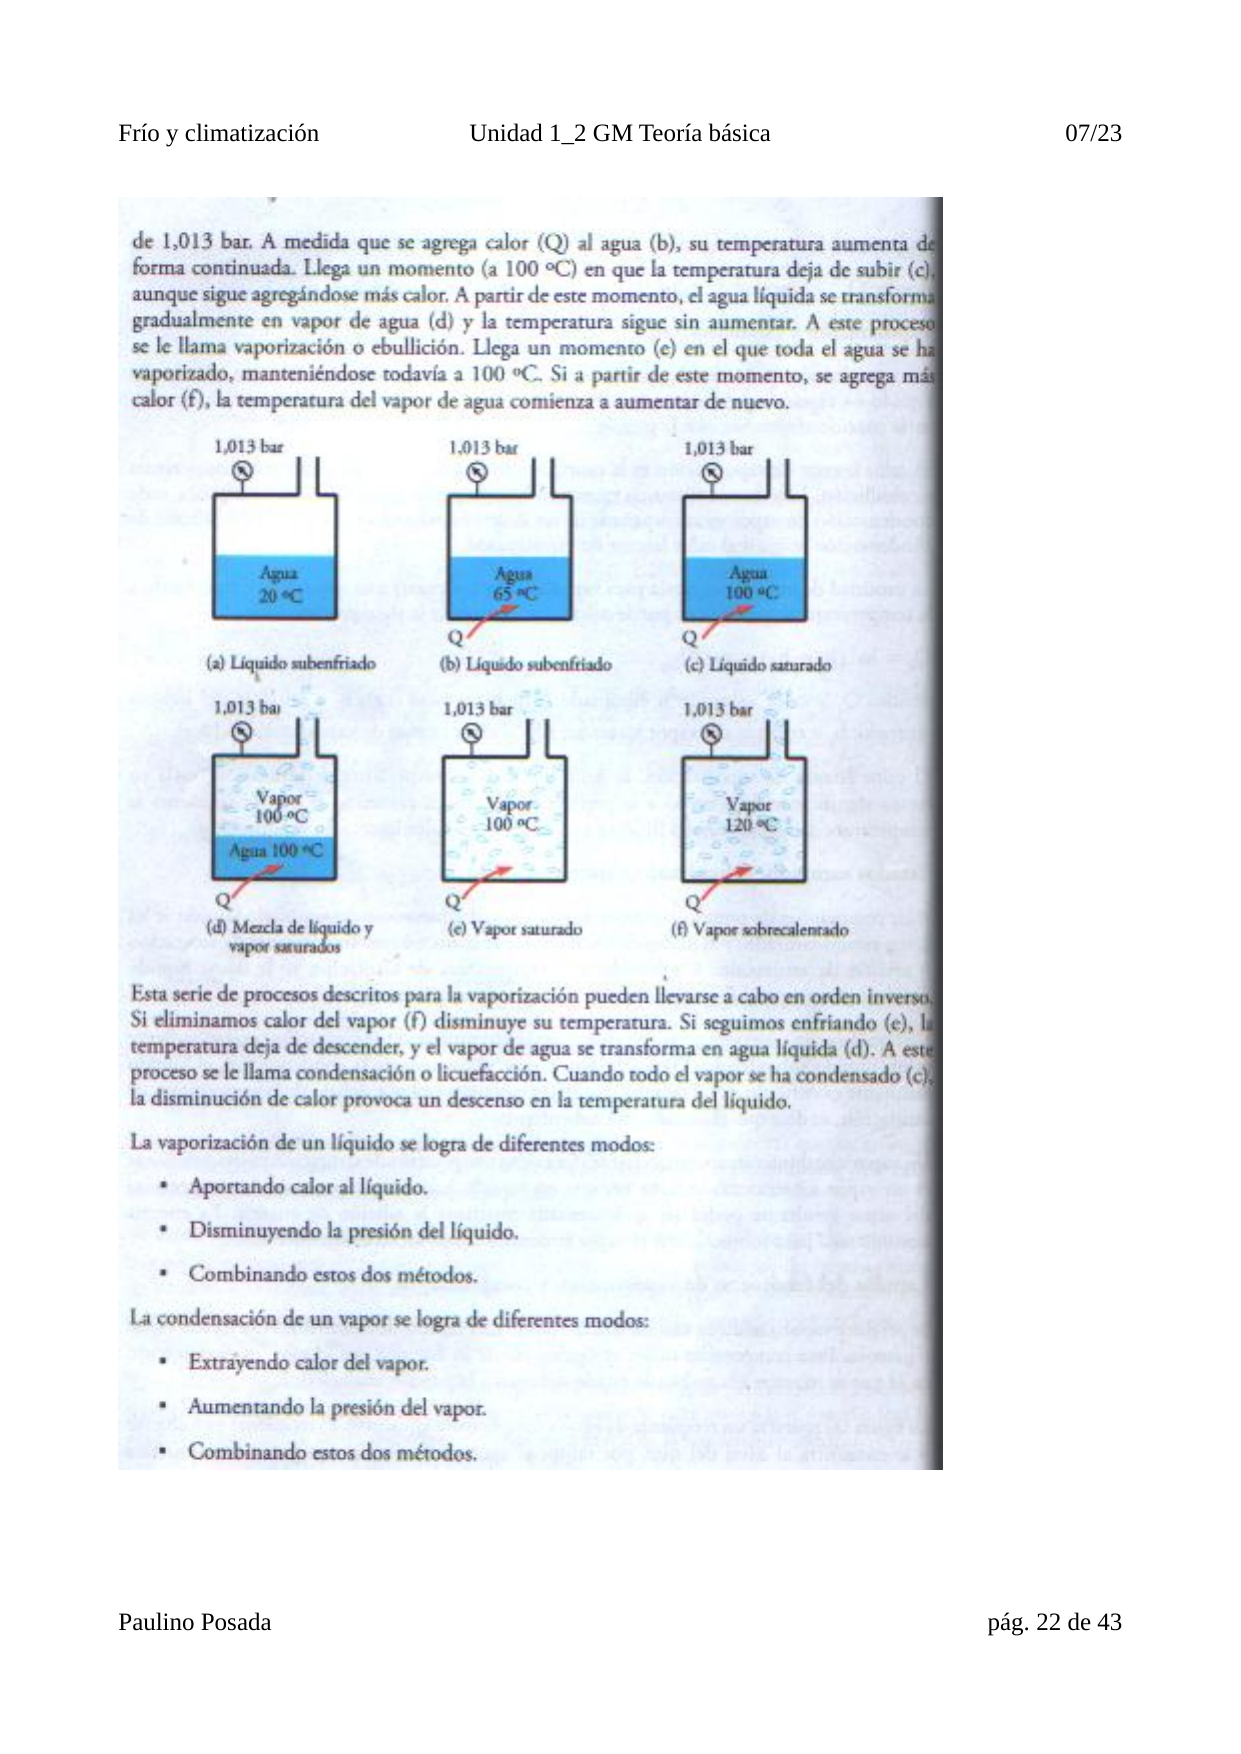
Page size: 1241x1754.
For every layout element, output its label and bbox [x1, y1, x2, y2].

picture [118, 197, 943, 1470]
